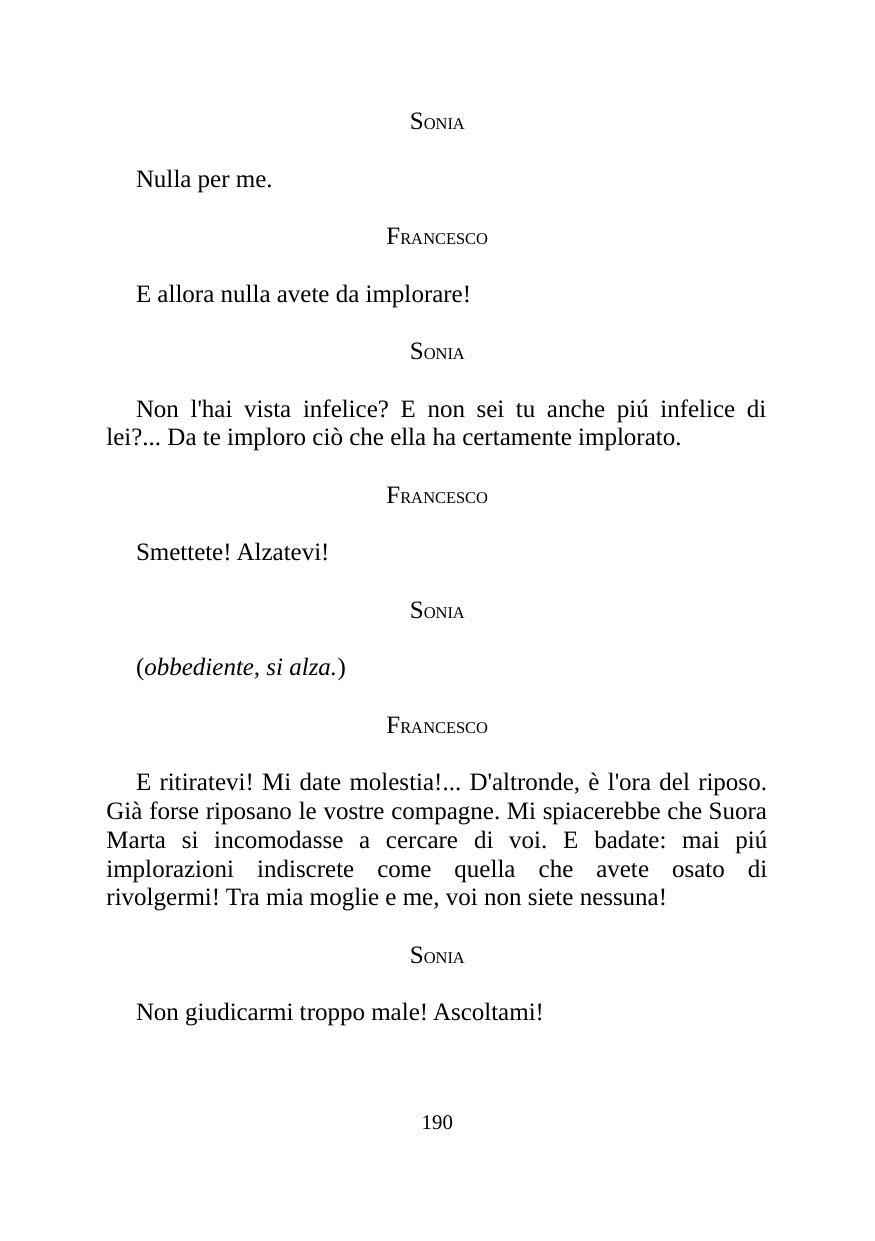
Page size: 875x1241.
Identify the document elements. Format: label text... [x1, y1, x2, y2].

text Sonia [106, 106, 768, 135]
text Sonia [106, 940, 768, 969]
text Nulla per me. [106, 164, 768, 192]
text E allora nulla avete da implorare! [106, 279, 768, 307]
text (obbediente, si alza.) [106, 652, 768, 681]
text Non l'hai vista infelice? E non sei tu anche piú infelice di lei?... Da te imploro ciò che ella ha certamente implorato. [106, 394, 768, 451]
text Sonia [106, 336, 768, 365]
text Sonia [106, 595, 768, 624]
text Non giudicarmi troppo male! Ascoltami! [106, 997, 768, 1026]
text Francesco [106, 480, 768, 509]
text Francesco [106, 221, 768, 250]
text Smettete! Alzatevi! [106, 537, 768, 566]
text Francesco [106, 710, 768, 739]
text E ritiratevi! Mi date molestia!... D'altronde, è l'ora del riposo. Già forse riposano le vostre compagne. Mi spiacerebbe che Suora Marta si incomodasse a cercare di voi. E badate: mai piú implorazioni indiscrete come quella che avete osato di rivolgermi! Tra mia moglie e me, voi non siete nessuna! [106, 767, 768, 911]
